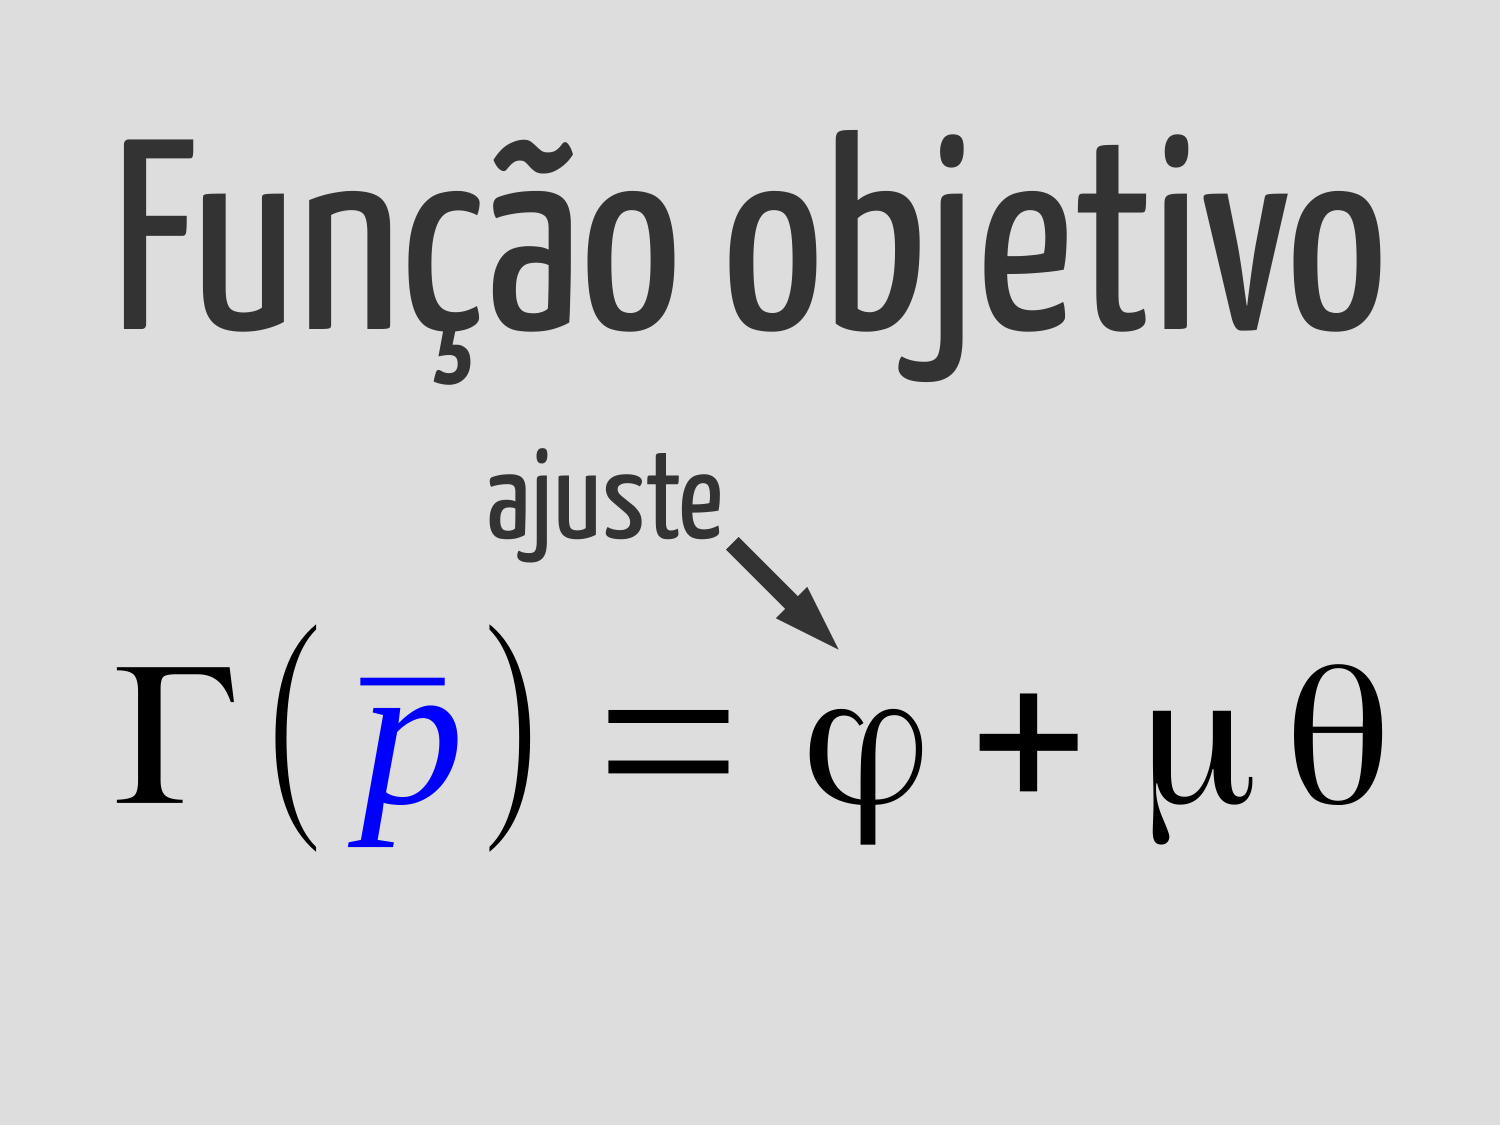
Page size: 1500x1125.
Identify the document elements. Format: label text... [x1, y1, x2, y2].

chart [100, 614, 1400, 863]
title ajuste [389, 389, 821, 589]
title Função objetivo [75, 0, 1425, 479]
